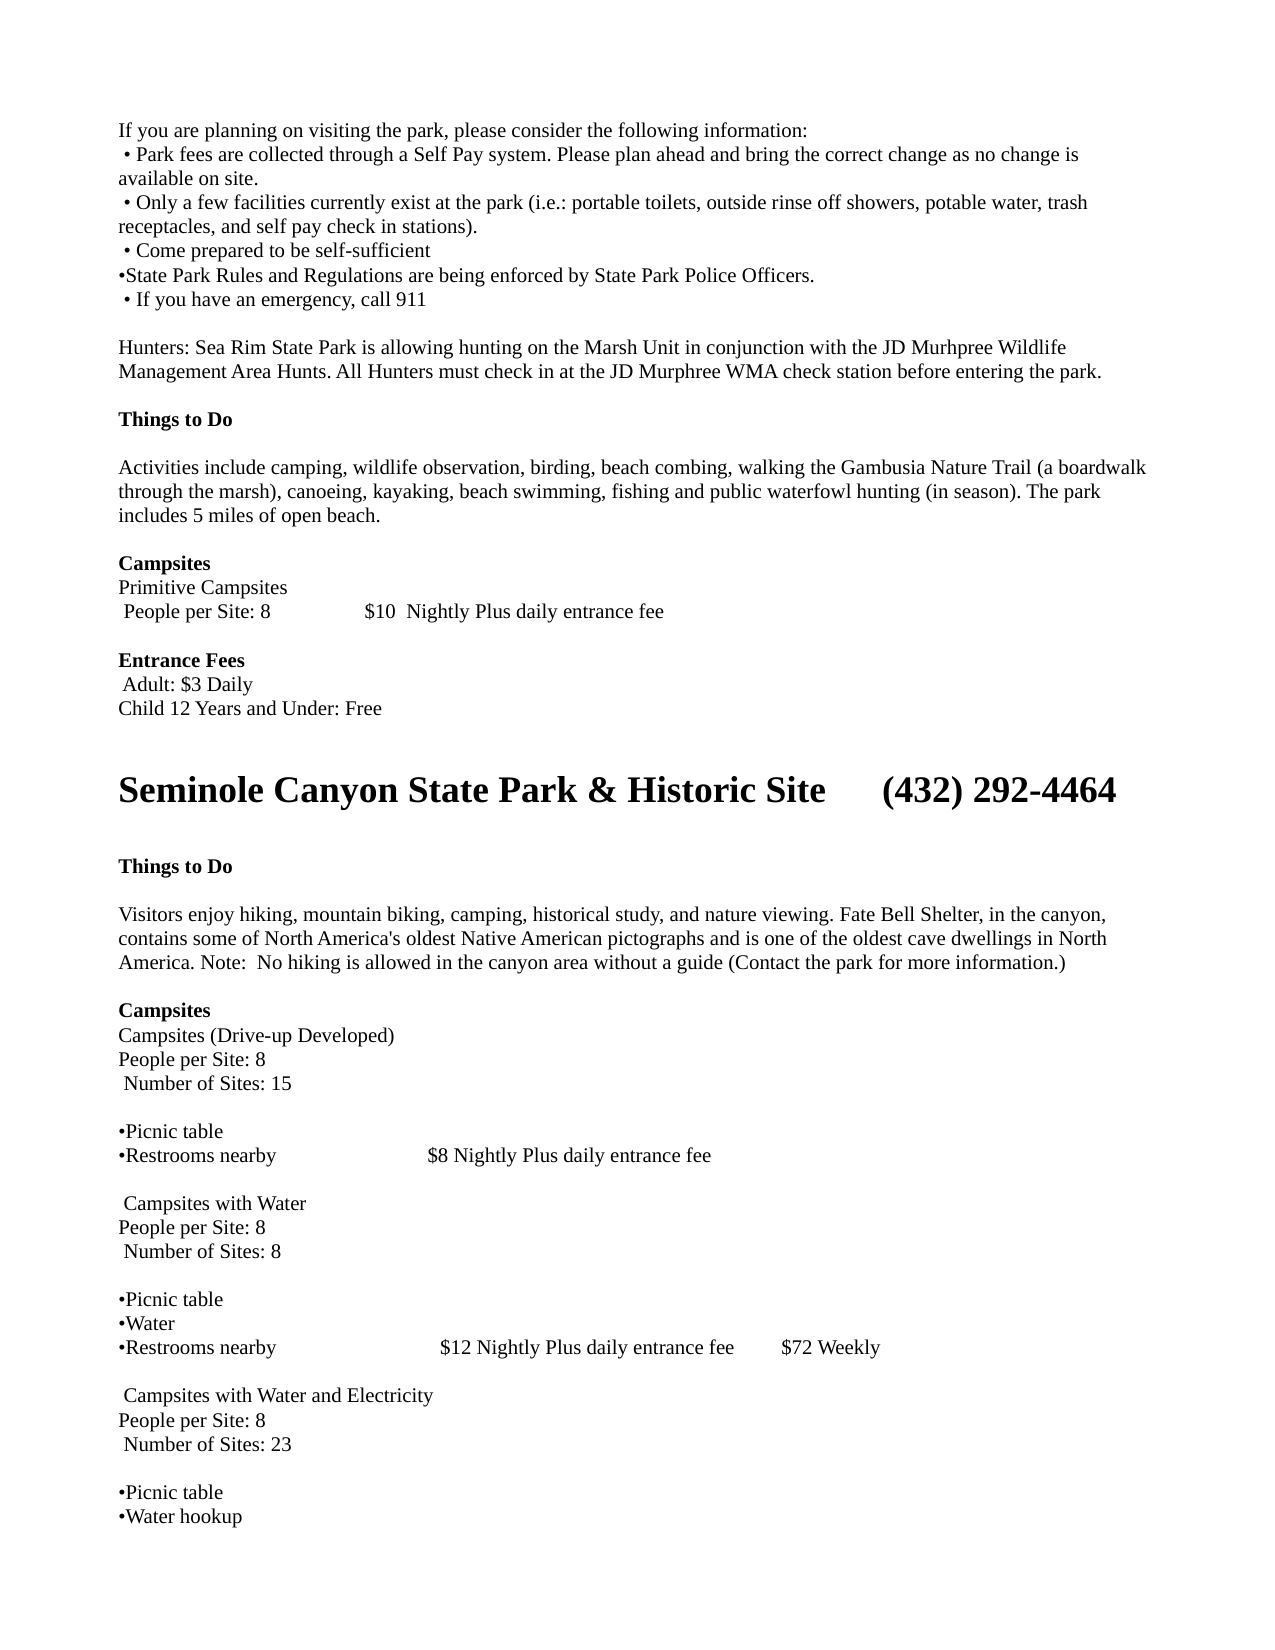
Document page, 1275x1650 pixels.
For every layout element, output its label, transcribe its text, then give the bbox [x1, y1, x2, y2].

text •Restrooms nearby $8 Nightly Plus daily entrance fee [118, 1143, 1157, 1167]
text •Picnic table [118, 1287, 1157, 1311]
text • Come prepared to be self-sufficient [118, 238, 1157, 262]
text Campsites [118, 551, 1157, 575]
text • Only a few facilities currently exist at the park (i.e.: portable toilets, outside rinse off showers, potable water, trash receptacles, and self pay check in stations). [118, 190, 1157, 238]
text Hunters: Sea Rim State Park is allowing hunting on the Marsh Unit in conjunction with the JD Murhpree Wildlife Management Area Hunts. All Hunters must check in at the JD Murphree WMA check station before entering the park. [118, 335, 1157, 383]
text Visitors enjoy hiking, mountain biking, camping, historical study, and nature viewing. Fate Bell Shelter, in the canyon, contains some of North America's oldest Native American pictographs and is one of the oldest cave dwellings in North America. Note: No hiking is allowed in the canyon area without a guide (Contact the park for more information.) [118, 902, 1157, 974]
text Campsites with Water [118, 1191, 1157, 1215]
text Things to Do [118, 854, 1157, 878]
text If you are planning on visiting the park, please consider the following information: [118, 118, 1157, 142]
text • Park fees are collected through a Self Pay system. Please plan ahead and bring the correct change as no change is available on site. [118, 142, 1157, 190]
text Number of Sites: 15 [118, 1071, 1157, 1095]
text Adult: $3 Daily [118, 672, 1157, 696]
text Entrance Fees [118, 647, 1157, 672]
text Campsites [118, 998, 1157, 1022]
text People per Site: 8 $10 Nightly Plus daily entrance fee [118, 599, 1157, 623]
text Campsites with Water and Electricity [118, 1383, 1157, 1407]
text Activities include camping, wildlife observation, birding, beach combing, walking the Gambusia Nature Trail (a boardwalk through the marsh), canoeing, kayaking, beach swimming, fishing and public waterfowl hunting (in season). The park includes 5 miles of open beach. [118, 455, 1157, 527]
text Campsites (Drive-up Developed) [118, 1022, 1157, 1047]
text •Water [118, 1311, 1157, 1335]
text Child 12 Years and Under: Free [118, 696, 1157, 720]
text • If you have an emergency, call 911 [118, 287, 1157, 311]
text People per Site: 8 [118, 1407, 1157, 1432]
text •State Park Rules and Regulations are being enforced by State Park Police Officers. [118, 262, 1157, 287]
text •Picnic table [118, 1119, 1157, 1143]
text People per Site: 8 [118, 1215, 1157, 1239]
text Number of Sites: 8 [118, 1239, 1157, 1263]
text •Water hookup [118, 1504, 1157, 1528]
text •Restrooms nearby $12 Nightly Plus daily entrance fee $72 Weekly [118, 1335, 1157, 1359]
text •Picnic table [118, 1480, 1157, 1504]
text People per Site: 8 [118, 1047, 1157, 1071]
text Things to Do [118, 407, 1157, 431]
text Number of Sites: 23 [118, 1432, 1157, 1456]
text Seminole Canyon State Park & Historic Site (432) 292-4464 [118, 768, 1157, 811]
text Primitive Campsites [118, 575, 1157, 599]
